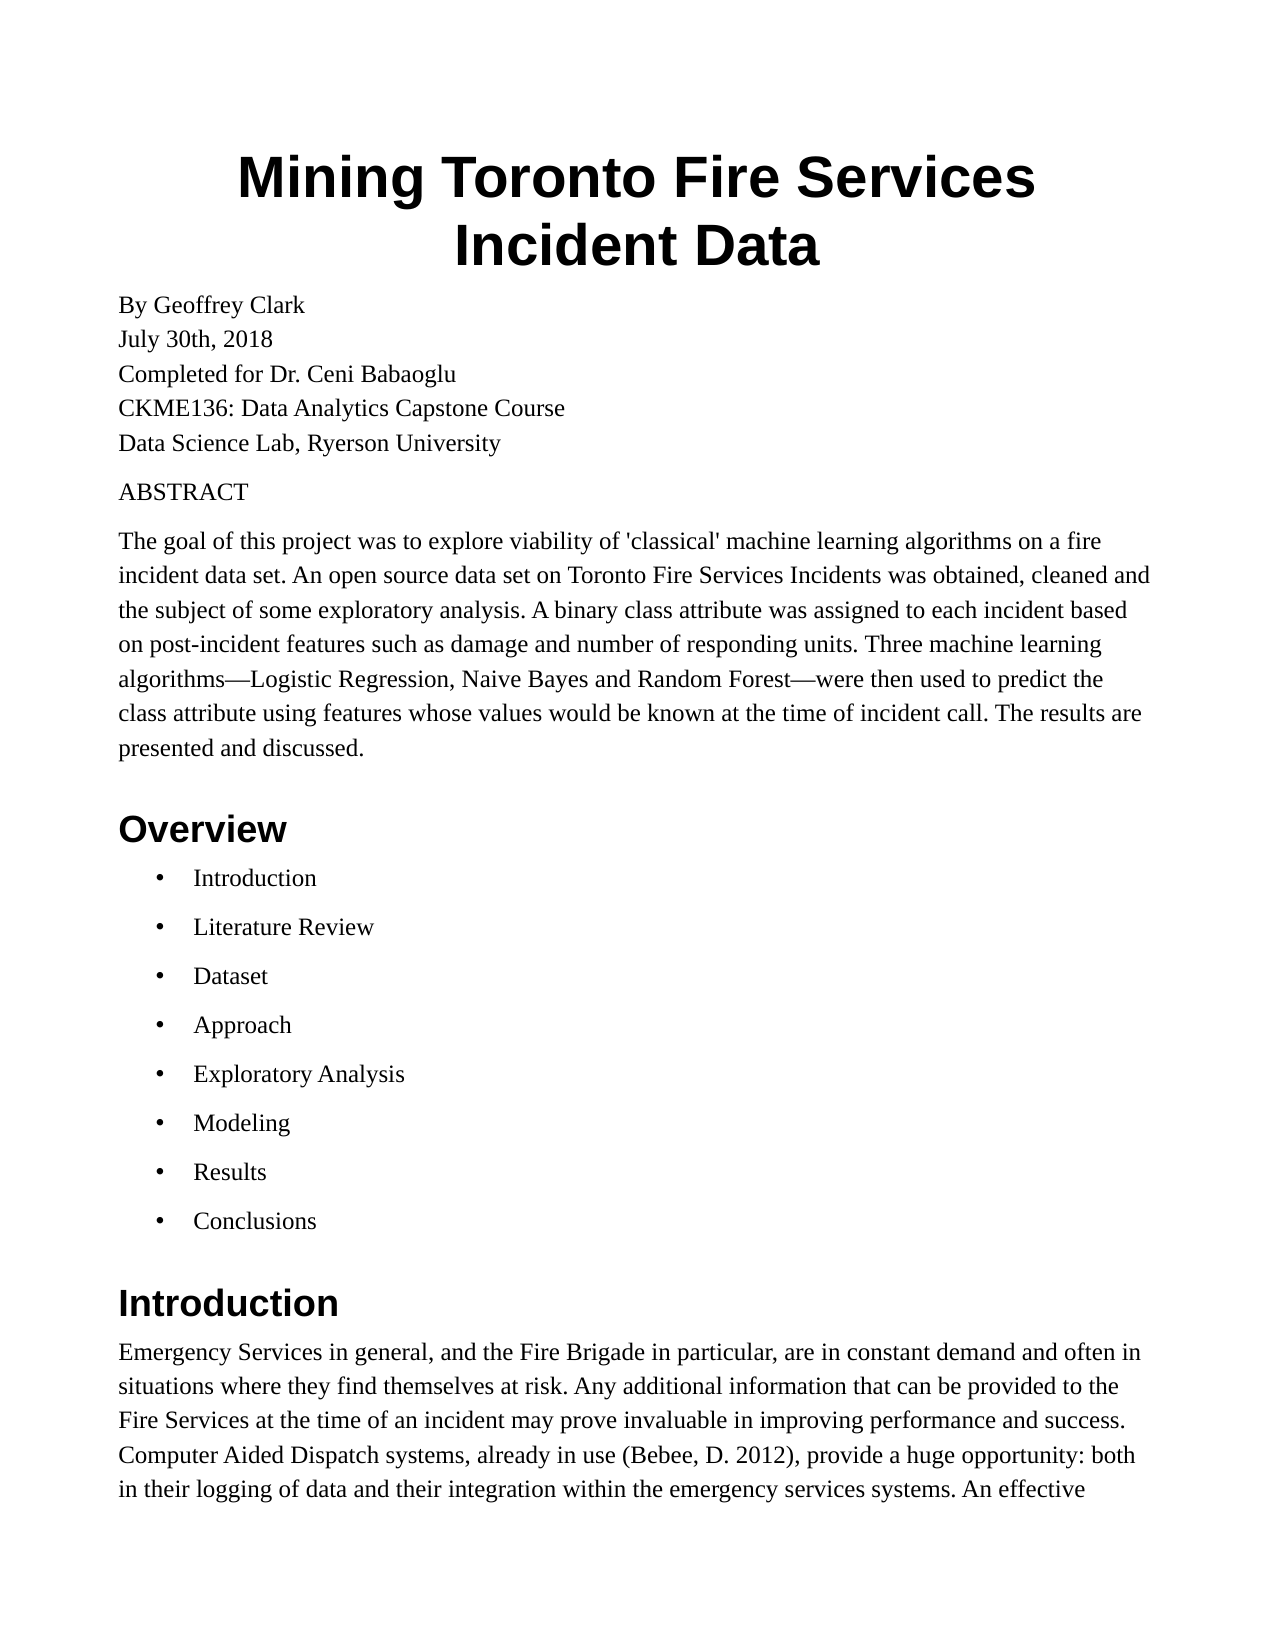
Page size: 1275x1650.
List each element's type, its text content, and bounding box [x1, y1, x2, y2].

subtitle Introduction [118, 1280, 1157, 1324]
list Conclusions [156, 1206, 1157, 1235]
list Introduction [156, 863, 1157, 892]
list Dataset [156, 961, 1157, 990]
text The goal of this project was to explore viability of 'classical' machine learning algorithms on a fire incident data set. An open source data set on Toronto Fire Services Incidents was obtained, cleaned and the subject of some exploratory analysis. A binary class attribute was assigned to each incident based on post-incident features such as damage and number of responding units. Three machine learning algorithms—Logistic Regression, Naive Bayes and Random Forest—were then used to predict the class attribute using features whose values would be known at the time of incident call. The results are presented and discussed. [118, 526, 1157, 761]
list Modeling [156, 1108, 1157, 1137]
text Emergency Services in general, and the Fire Brigade in particular, are in constant demand and often in situations where they find themselves at risk. Any additional information that can be provided to the Fire Services at the time of an incident may prove invaluable in improving performance and success. Computer Aided Dispatch systems, already in use (Bebee, D. 2012), provide a huge opportunity: both in their logging of data and their integration within the emergency services systems. An effective [118, 1337, 1157, 1503]
list Exploratory Analysis [156, 1059, 1157, 1088]
list Approach [156, 1010, 1157, 1039]
list Results [156, 1157, 1157, 1186]
text ABSTRACT [118, 477, 1157, 506]
subtitle Overview [118, 807, 1157, 850]
text By Geoffrey Clark July 30th, 2018 Completed for Dr. Ceni Babaoglu CKME136: Data Analytics Capstone Course Data Science Lab, Ryerson University [118, 290, 1157, 456]
list Literature Review [156, 912, 1157, 941]
title Mining Toronto Fire Services Incident Data [118, 143, 1157, 277]
